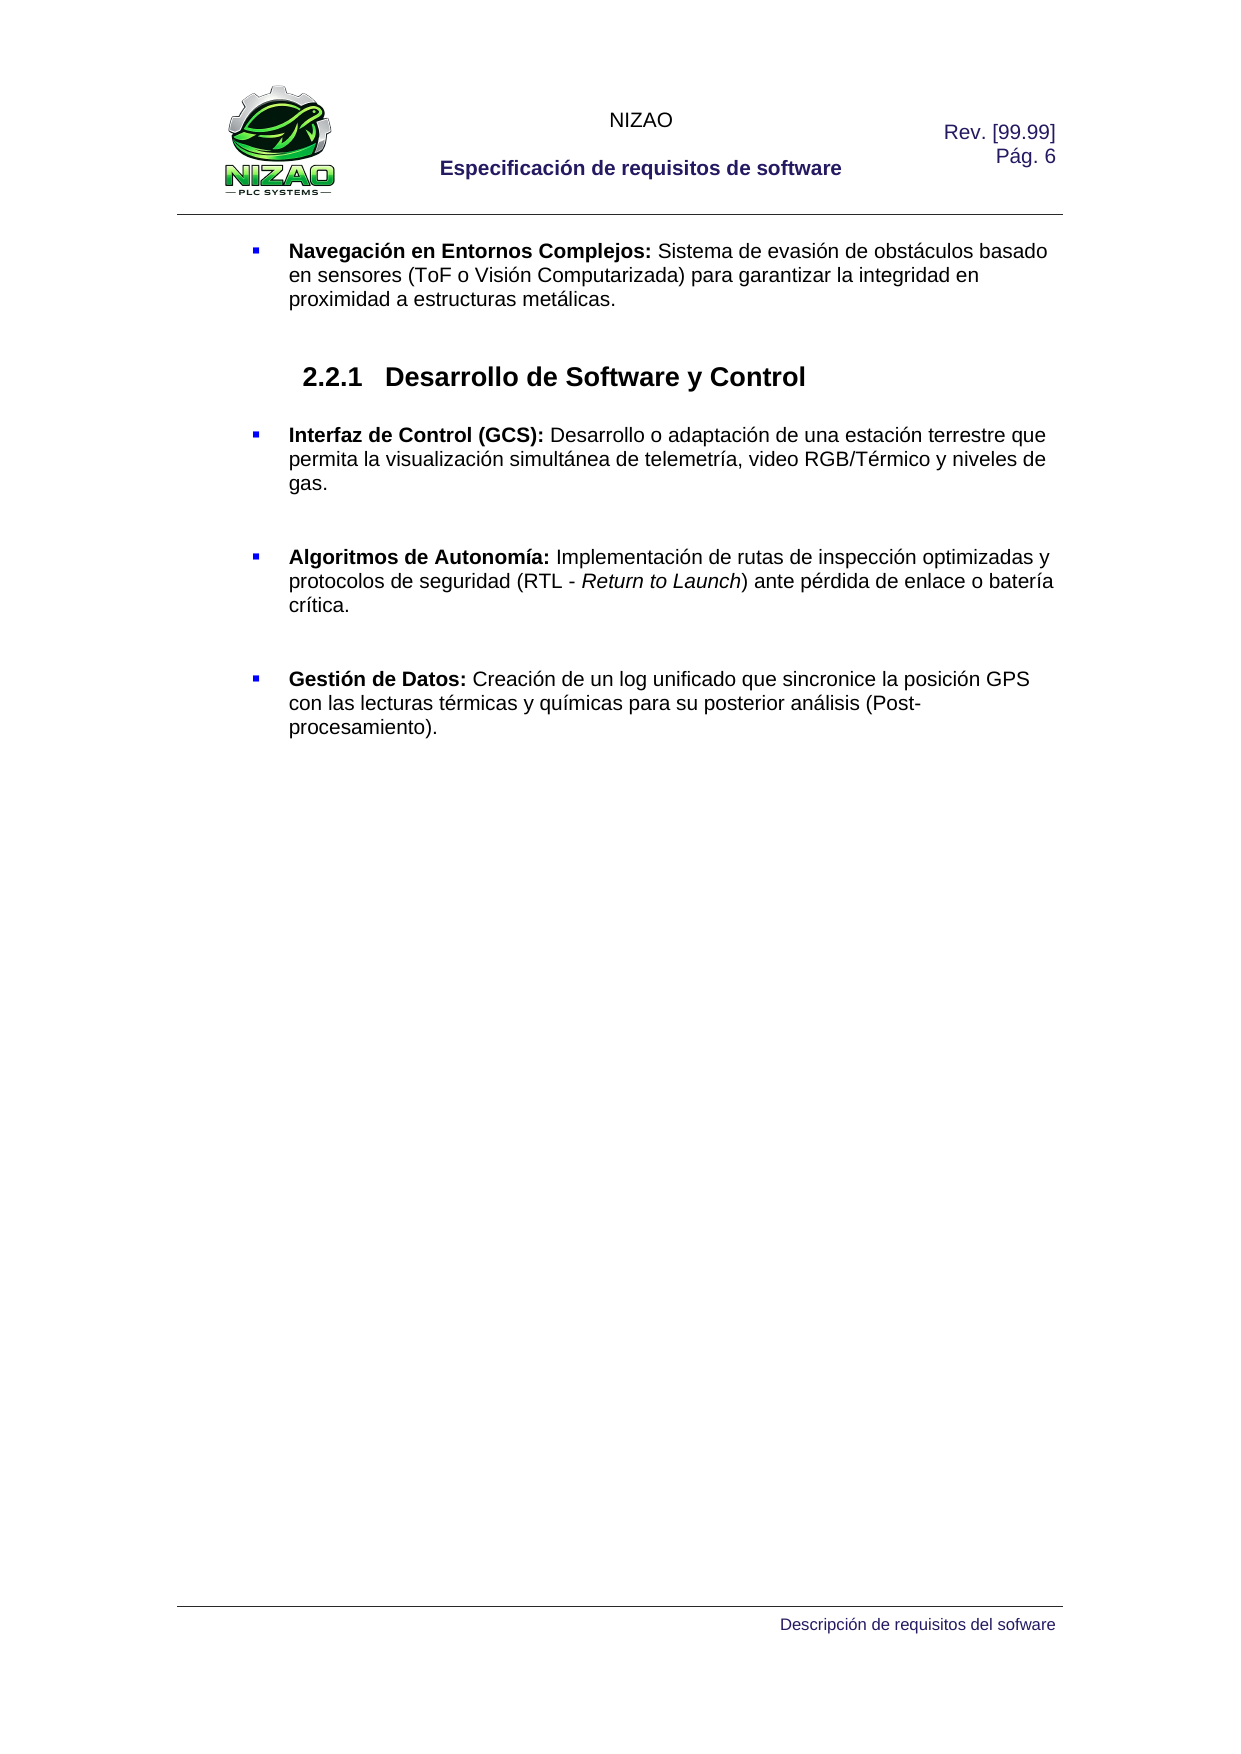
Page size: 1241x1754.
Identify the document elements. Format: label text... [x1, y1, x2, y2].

list Gestión de Datos: Creación de un log unificado que sincronice la posición GPS con las lecturas térmicas y químicas para su posterior análisis (Post-procesamiento). [251, 667, 1063, 739]
list Interfaz de Control (GCS): Desarrollo o adaptación de una estación terrestre que permita la visualización simultánea de telemetría, video RGB/Térmico y niveles de gas. [251, 423, 1063, 495]
list Navegación en Entornos Complejos: Sistema de evasión de obstáculos basado en sensores (ToF o Visión Computarizada) para garantizar la integridad en proximidad a estructuras metálicas. [251, 239, 1063, 311]
subtitle Desarrollo de Software y Control [302, 361, 1063, 392]
list Algoritmos de Autonomía: Implementación de rutas de inspección optimizadas y protocolos de seguridad (RTL - Return to Launch) ante pérdida de enlace o batería crítica. [251, 545, 1063, 617]
